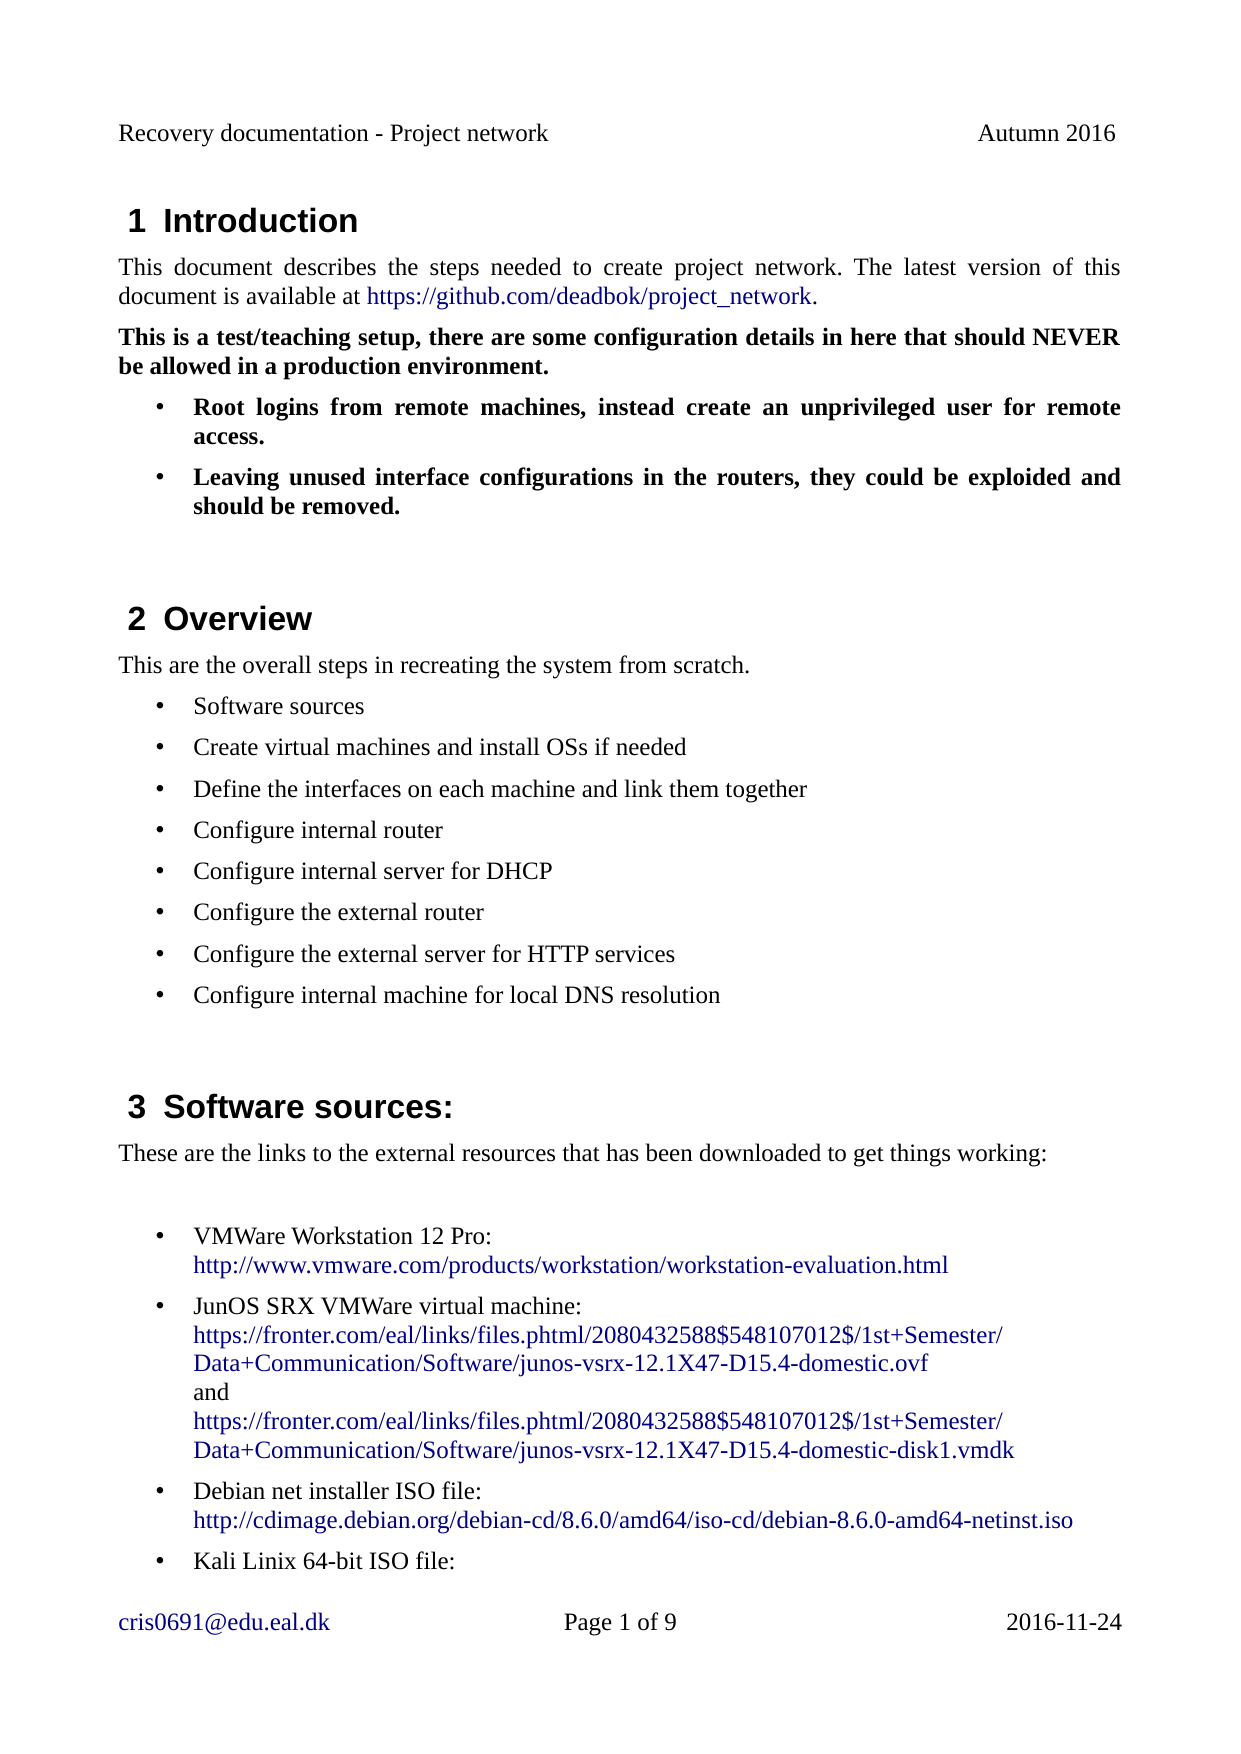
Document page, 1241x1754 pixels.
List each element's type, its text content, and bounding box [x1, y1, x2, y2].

list Configure internal router [156, 815, 1122, 844]
list Leaving unused interface configurations in the routers, they could be exploided and should be removed. [156, 462, 1122, 520]
list Define the interfaces on each machine and link them together [156, 774, 1122, 802]
subtitle Software sources: [118, 1087, 1122, 1126]
list Kali Linix 64-bit ISO file: [156, 1546, 1122, 1575]
list Configure internal server for DHCP [156, 856, 1122, 885]
text This are the overall steps in recreating the system from scratch. [118, 650, 1122, 679]
list Configure the external router [156, 897, 1122, 926]
list Configure internal machine for local DNS resolution [156, 980, 1122, 1009]
list JunOS SRX VMWare virtual machine: https://fronter.com/eal/links/files.phtml/2080432588$548107012$/1st+Semester/Data+Communication/Software/junos-vsrx-12.1X47-D15.4-domestic.ovf and https://fronter.com/eal/links/files.phtml/2080432588$548107012$/1st+Semester/Data+Communication/Software/junos-vsrx-12.1X47-D15.4-domestic-disk1.vmdk [156, 1291, 1122, 1463]
subtitle Introduction [118, 201, 1122, 240]
list Software sources [156, 691, 1122, 720]
text These are the links to the external resources that has been downloaded to get things working: [118, 1138, 1122, 1167]
text This is a test/teaching setup, there are some configuration details in here that should NEVER be allowed in a production environment. [118, 322, 1122, 380]
list Root logins from remote machines, instead create an unprivileged user for remote access. [156, 392, 1122, 450]
text This document describes the steps needed to create project network. The latest version of this document is available at https://github.com/deadbok/project_network. [118, 252, 1122, 310]
list VMWare Workstation 12 Pro: http://www.vmware.com/products/workstation/workstation-evaluation.html [156, 1221, 1122, 1278]
list Create virtual machines and install OSs if needed [156, 732, 1122, 761]
subtitle Overview [118, 599, 1122, 637]
list Configure the external server for HTTP services [156, 939, 1122, 967]
list Debian net installer ISO file: http://cdimage.debian.org/debian-cd/8.6.0/amd64/iso-cd/debian-8.6.0-amd64-netinst.iso [156, 1476, 1122, 1533]
